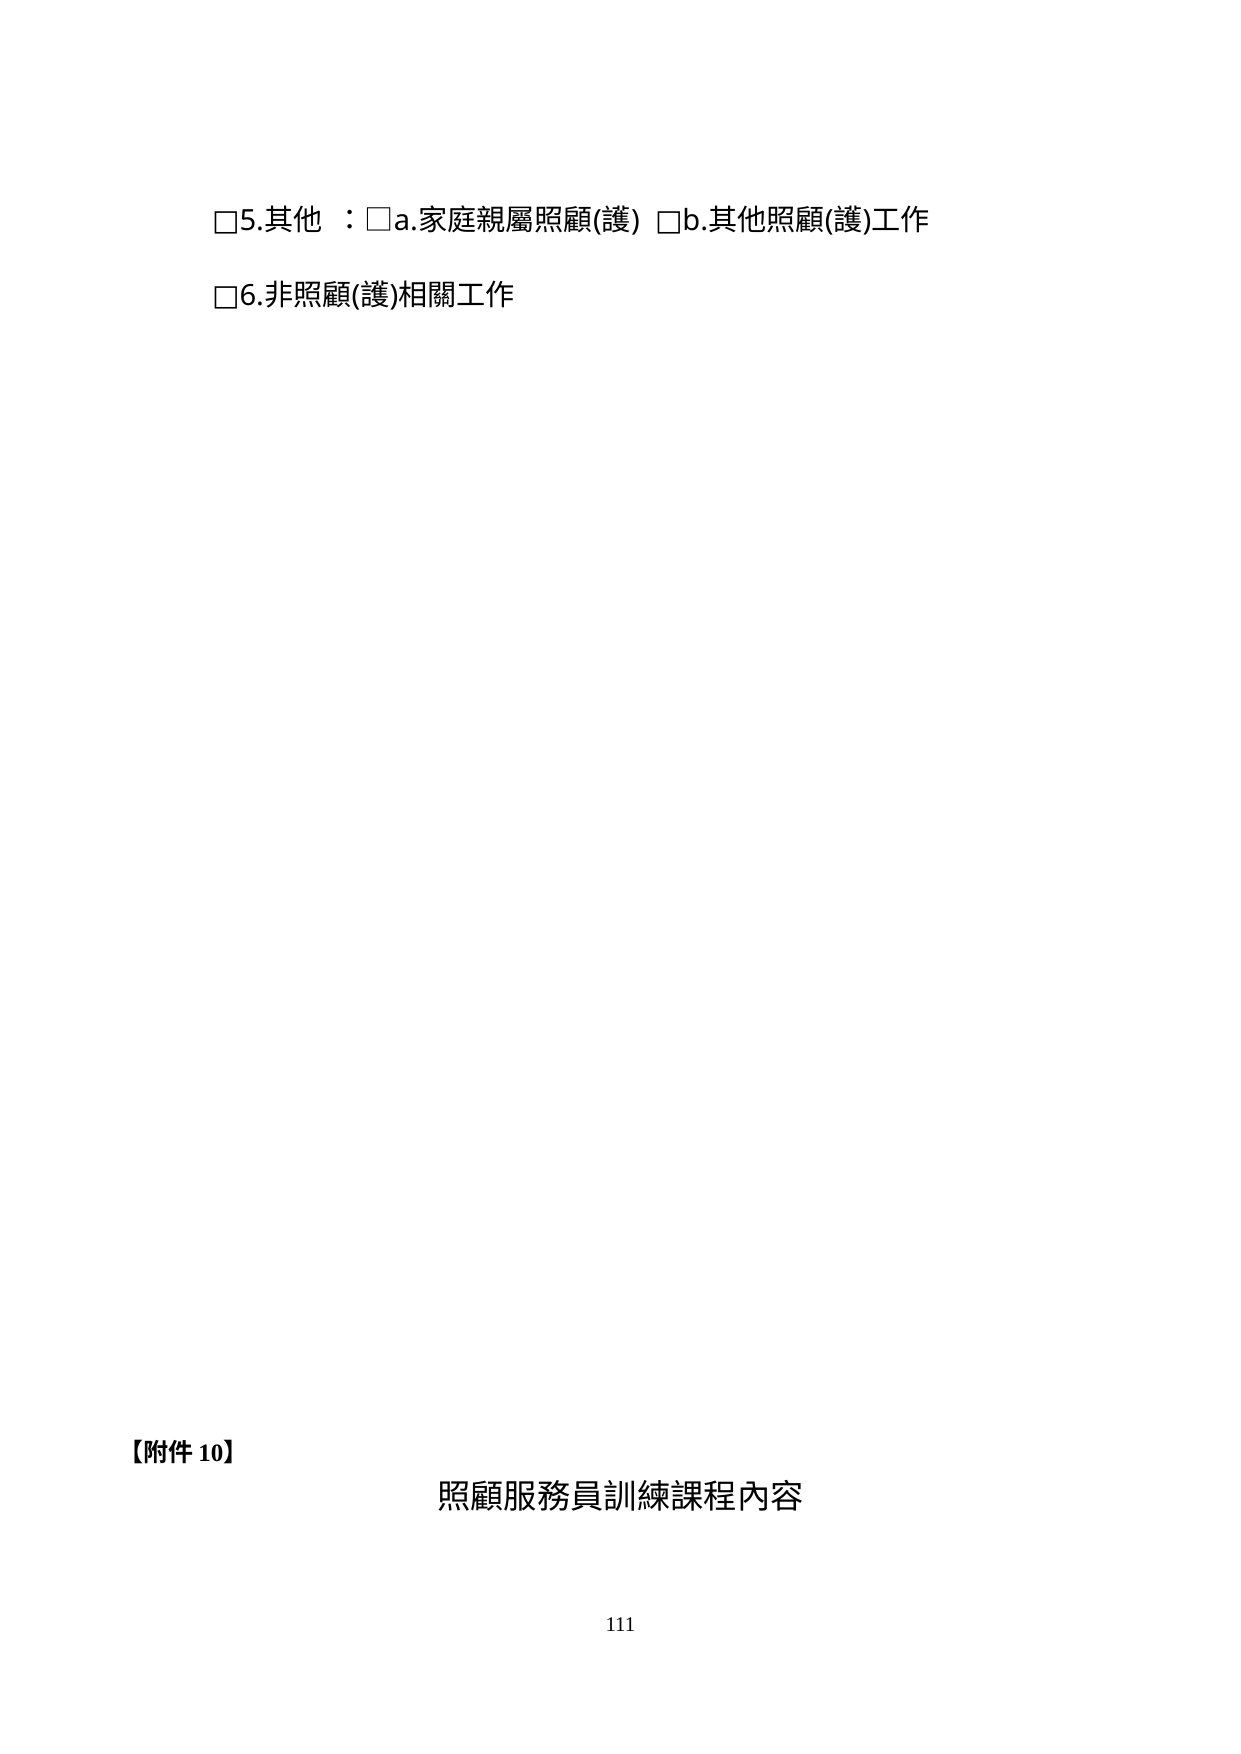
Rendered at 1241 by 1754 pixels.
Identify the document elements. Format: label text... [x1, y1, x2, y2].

subtitle 照顧服務員訓練課程內容 [118, 1469, 1122, 1518]
text □6.非照顧(護)相關工作 [168, 255, 1122, 330]
text 【附件10】 [118, 1432, 1122, 1469]
text □5.其他 ：□a.家庭親屬照顧(護) □b.其他照顧(護)工作 [168, 180, 1122, 255]
